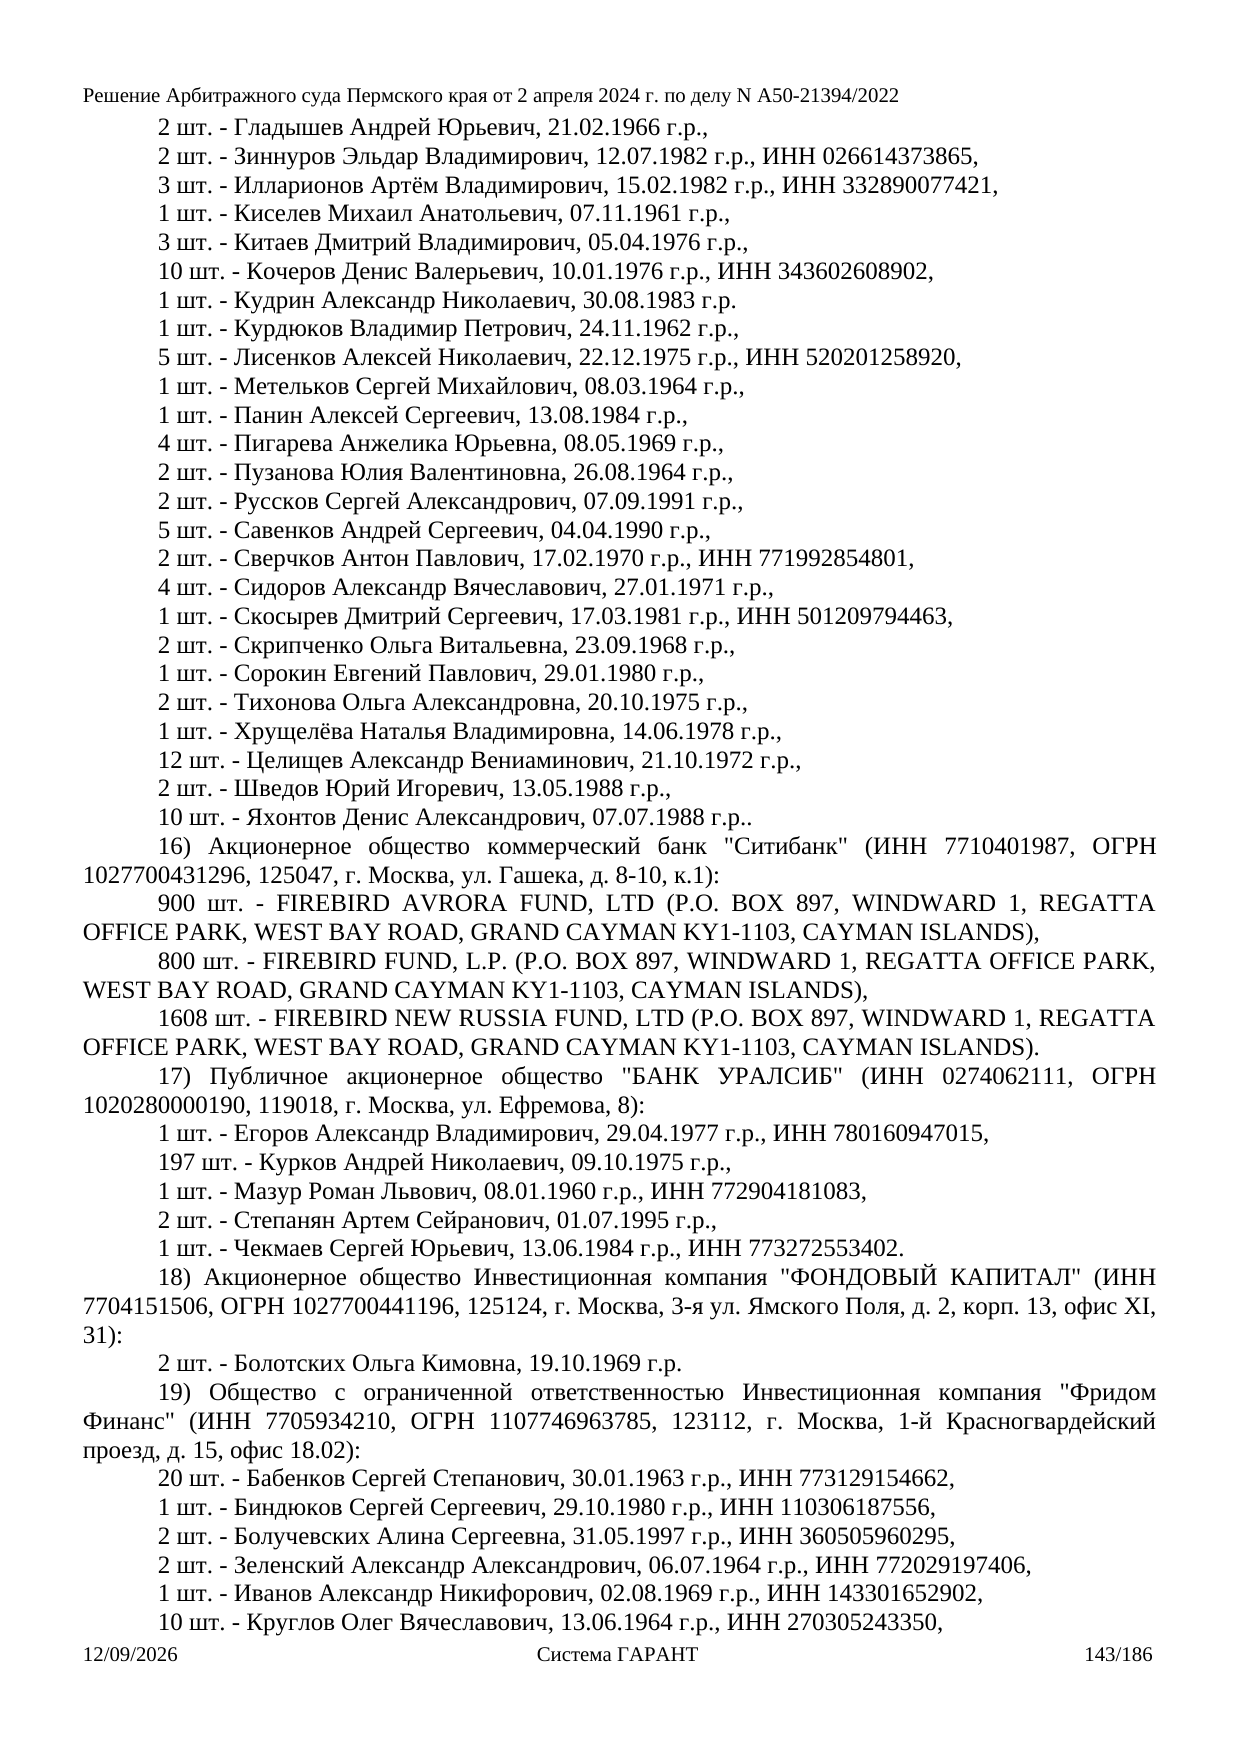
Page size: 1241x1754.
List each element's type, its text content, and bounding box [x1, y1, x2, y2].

text 1 шт. - Биндюков Сергей Сергеевич, 29.10.1980 г.р., ИНН 110306187556, [83, 1492, 1157, 1521]
text 2 шт. - Скрипченко Ольга Витальевна, 23.09.1968 г.р., [83, 630, 1157, 658]
text 10 шт. - Круглов Олег Вячеславович, 13.06.1964 г.р., ИНН 270305243350, [83, 1607, 1157, 1636]
text 1 шт. - Хрущелёва Наталья Владимировна, 14.06.1978 г.р., [83, 716, 1157, 745]
text 1608 шт. - FIREBIRD NEW RUSSIA FUND, LTD (P.O. BOX 897, WINDWARD 1, REGATTA OFFICE PARK, WEST BAY ROAD, GRAND CAYMAN KY1-1103, CAYMAN ISLANDS). [83, 1003, 1157, 1061]
text 1 шт. - Сорокин Евгений Павлович, 29.01.1980 г.р., [83, 658, 1157, 687]
text 900 шт. - FIREBIRD AVRORA FUND, LTD (P.O. BOX 897, WINDWARD 1, REGATTA OFFICE PARK, WEST BAY ROAD, GRAND CAYMAN KY1-1103, CAYMAN ISLANDS), [83, 888, 1157, 946]
text 2 шт. - Болучевских Алина Сергеевна, 31.05.1997 г.р., ИНН 360505960295, [83, 1521, 1157, 1550]
text 2 шт. - Пузанова Юлия Валентиновна, 26.08.1964 г.р., [83, 457, 1157, 486]
text 2 шт. - Зеленский Александр Александрович, 06.07.1964 г.р., ИНН 772029197406, [83, 1550, 1157, 1578]
text 197 шт. - Курков Андрей Николаевич, 09.10.1975 г.р., [83, 1147, 1157, 1176]
text 3 шт. - Илларионов Артём Владимирович, 15.02.1982 г.р., ИНН 332890077421, [83, 170, 1157, 198]
text 1 шт. - Киселев Михаил Анатольевич, 07.11.1961 г.р., [83, 198, 1157, 227]
text 19) Общество с ограниченной ответственностью Инвестиционная компания "Фридом Финанс" (ИНН 7705934210, ОГРН 1107746963785, 123112, г. Москва, 1-й Красногвардейский проезд, д. 15, офис 18.02): [83, 1377, 1157, 1463]
text 12 шт. - Целищев Александр Вениаминович, 21.10.1972 г.р., [83, 745, 1157, 773]
text 1 шт. - Мазур Роман Львович, 08.01.1960 г.р., ИНН 772904181083, [83, 1176, 1157, 1205]
text 10 шт. - Яхонтов Денис Александрович, 07.07.1988 г.р.. [83, 802, 1157, 831]
text 5 шт. - Савенков Андрей Сергеевич, 04.04.1990 г.р., [83, 515, 1157, 543]
text 1 шт. - Егоров Александр Владимирович, 29.04.1977 г.р., ИНН 780160947015, [83, 1118, 1157, 1147]
text 1 шт. - Иванов Александр Никифорович, 02.08.1969 г.р., ИНН 143301652902, [83, 1578, 1157, 1607]
text 1 шт. - Курдюков Владимир Петрович, 24.11.1962 г.р., [83, 313, 1157, 342]
text 2 шт. - Руссков Сергей Александрович, 07.09.1991 г.р., [83, 486, 1157, 515]
text 2 шт. - Шведов Юрий Игоревич, 13.05.1988 г.р., [83, 773, 1157, 802]
text 4 шт. - Пигарева Анжелика Юрьевна, 08.05.1969 г.р., [83, 428, 1157, 457]
text 5 шт. - Лисенков Алексей Николаевич, 22.12.1975 г.р., ИНН 520201258920, [83, 342, 1157, 371]
text 2 шт. - Тихонова Ольга Александровна, 20.10.1975 г.р., [83, 687, 1157, 716]
text 2 шт. - Болотских Ольга Кимовна, 19.10.1969 г.р. [83, 1348, 1157, 1377]
text 1 шт. - Чекмаев Сергей Юрьевич, 13.06.1984 г.р., ИНН 773272553402. [83, 1233, 1157, 1262]
text 4 шт. - Сидоров Александр Вячеславович, 27.01.1971 г.р., [83, 572, 1157, 601]
text 2 шт. - Степанян Артем Сейранович, 01.07.1995 г.р., [83, 1205, 1157, 1233]
text 2 шт. - Сверчков Антон Павлович, 17.02.1970 г.р., ИНН 771992854801, [83, 543, 1157, 572]
text 800 шт. - FIREBIRD FUND, L.P. (P.O. BOX 897, WINDWARD 1, REGATTA OFFICE PARK, WEST BAY ROAD, GRAND CAYMAN KY1-1103, CAYMAN ISLANDS), [83, 946, 1157, 1003]
text 1 шт. - Кудрин Александр Николаевич, 30.08.1983 г.р. [83, 285, 1157, 313]
text 20 шт. - Бабенков Сергей Степанович, 30.01.1963 г.р., ИНН 773129154662, [83, 1463, 1157, 1492]
text 17) Публичное акционерное общество "БАНК УРАЛСИБ" (ИНН 0274062111, ОГРН 1020280000190, 119018, г. Москва, ул. Ефремова, 8): [83, 1061, 1157, 1118]
text 1 шт. - Панин Алексей Сергеевич, 13.08.1984 г.р., [83, 400, 1157, 428]
text 1 шт. - Метельков Сергей Михайлович, 08.03.1964 г.р., [83, 371, 1157, 400]
text 1 шт. - Скосырев Дмитрий Сергеевич, 17.03.1981 г.р., ИНН 501209794463, [83, 601, 1157, 630]
text 2 шт. - Гладышев Андрей Юрьевич, 21.02.1966 г.р., [83, 112, 1157, 141]
text 3 шт. - Китаев Дмитрий Владимирович, 05.04.1976 г.р., [83, 227, 1157, 256]
text 2 шт. - Зиннуров Эльдар Владимирович, 12.07.1982 г.р., ИНН 026614373865, [83, 141, 1157, 170]
text 10 шт. - Кочеров Денис Валерьевич, 10.01.1976 г.р., ИНН 343602608902, [83, 256, 1157, 285]
text 16) Акционерное общество коммерческий банк "Ситибанк" (ИНН 7710401987, ОГРН 1027700431296, 125047, г. Москва, ул. Гашека, д. 8-10, к.1): [83, 831, 1157, 888]
text 18) Акционерное общество Инвестиционная компания "ФОНДОВЫЙ КАПИТАЛ" (ИНН 7704151506, ОГРН 1027700441196, 125124, г. Москва, 3-я ул. Ямского Поля, д. 2, корп. 13, офис XI, 31): [83, 1262, 1157, 1348]
